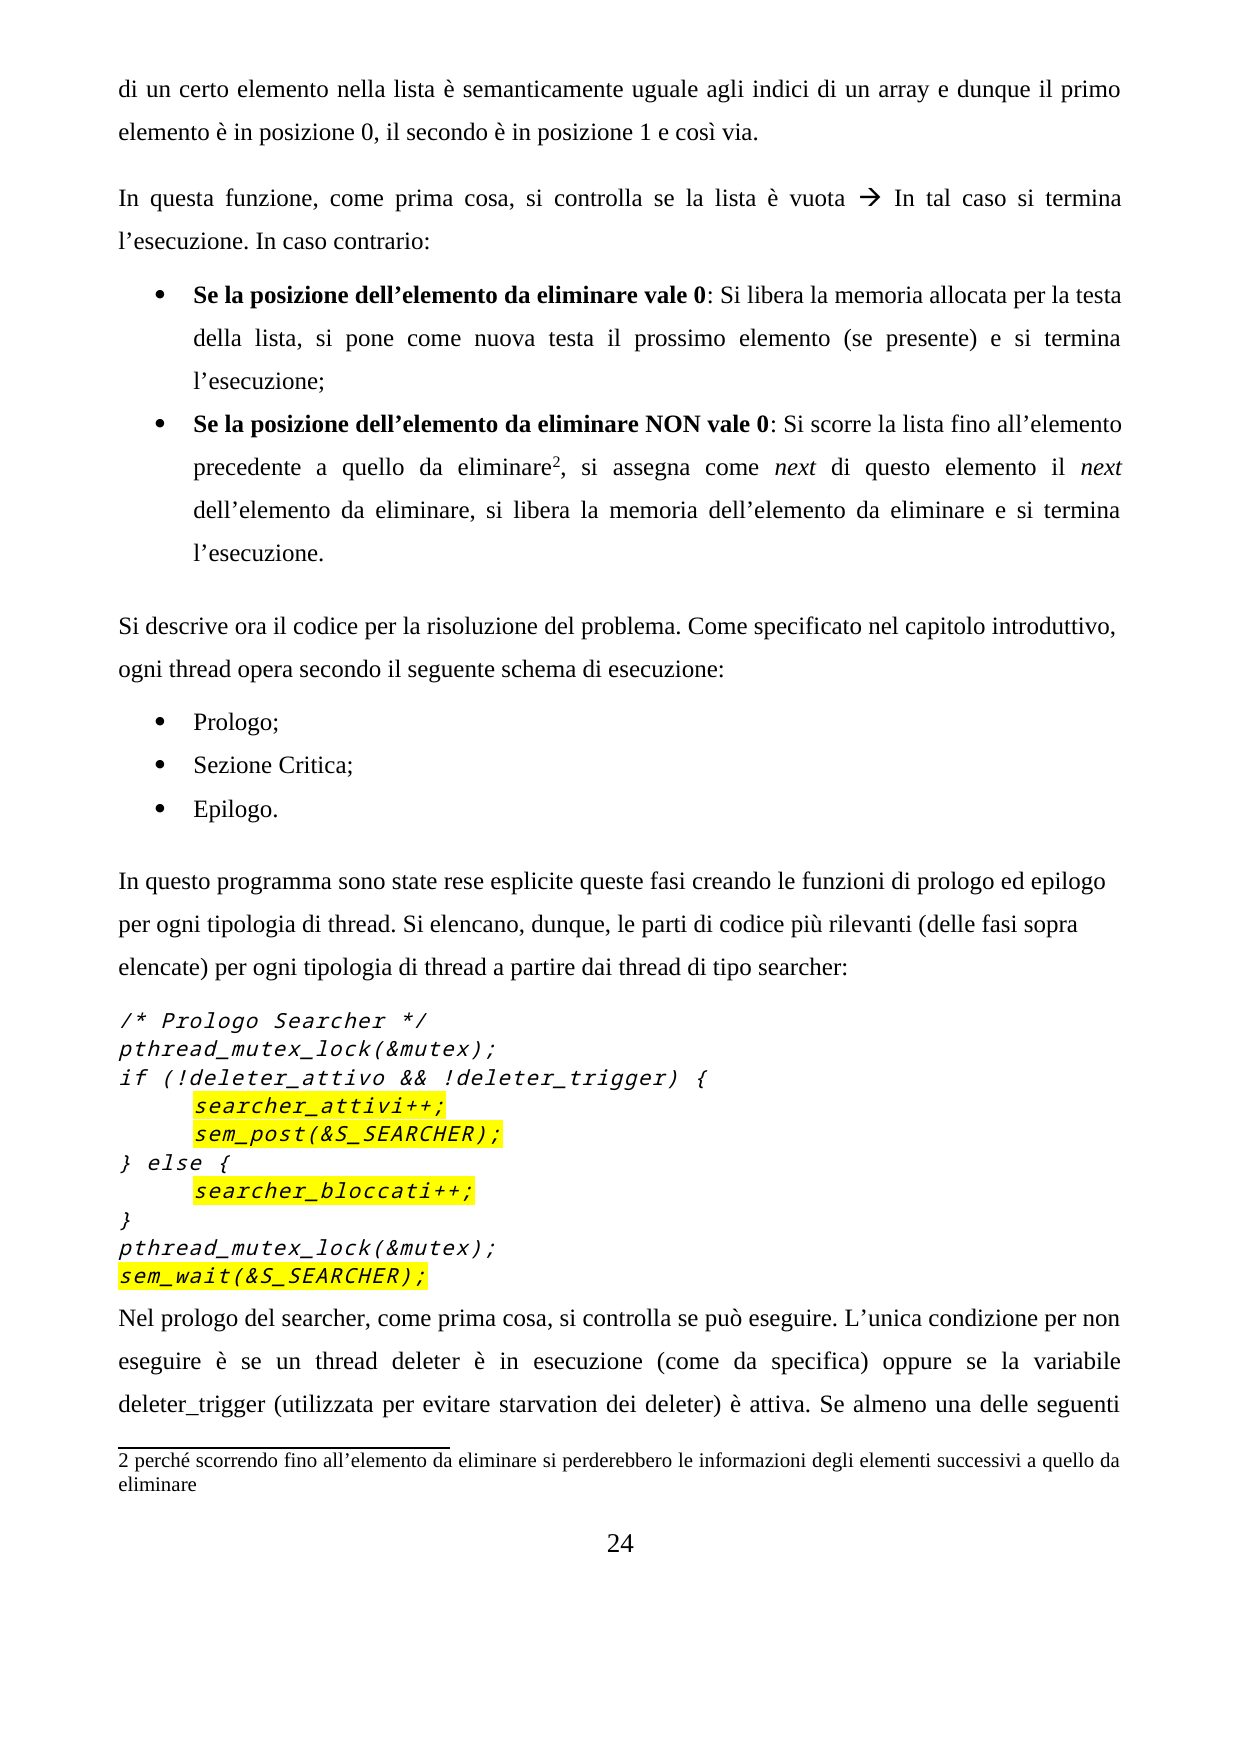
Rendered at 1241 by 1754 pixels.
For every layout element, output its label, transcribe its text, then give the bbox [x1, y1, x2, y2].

list Epilogo. [156, 794, 1122, 822]
text sem_wait(&S_SEARCHER); [118, 1262, 1122, 1290]
text Si descrive ora il codice per la risoluzione del problema. Come specificato nel capitolo introduttivo, ogni thread opera secondo il seguente schema di esecuzione: [118, 611, 1122, 683]
text searcher_bloccati++; [118, 1176, 1122, 1205]
text pthread_mutex_lock(&mutex); [118, 1233, 1122, 1262]
text di un certo elemento nella lista è semanticamente uguale agli indici di un array e dunque il primo elemento è in posizione 0, il secondo è in posizione 1 e così via. [118, 74, 1122, 146]
text sem_post(&S_SEARCHER); [118, 1119, 1122, 1148]
text searcher_attivi++; [118, 1091, 1122, 1119]
text } [118, 1205, 1122, 1233]
list perché scorrendo fino all’elemento da eliminare si perderebbero le informazioni degli elementi successivi a quello da eliminare [118, 1448, 1122, 1496]
text Nel prologo del searcher, come prima cosa, si controlla se può eseguire. L’unica condizione per non eseguire è se un thread deleter è in esecuzione (come da specifica) oppure se la variabile deleter_trigger (utilizzata per evitare starvation dei deleter) è attiva. Se almeno una delle seguenti [118, 1303, 1122, 1418]
list Sezione Critica; [156, 751, 1122, 779]
list Se la posizione dell’elemento da eliminare NON vale 0: Si scorre la lista fino all’elemento precedente a quello da eliminare, si assegna come next di questo elemento il next dell’elemento da eliminare, si libera la memoria dell’elemento da eliminare e si termina l’esecuzione. [156, 409, 1122, 567]
text pthread_mutex_lock(&mutex); [118, 1034, 1122, 1063]
list Se la posizione dell’elemento da eliminare vale 0: Si libera la memoria allocata per la testa della lista, si pone come nuova testa il prossimo elemento (se presente) e si termina l’esecuzione; [156, 280, 1122, 395]
text In questa funzione, come prima cosa, si controlla se la lista è vuota  In tal caso si termina l’esecuzione. In caso contrario: [118, 183, 1122, 255]
list Prologo; [156, 707, 1122, 736]
text if (!deleter_attivo && !deleter_trigger) { [118, 1063, 1122, 1091]
text /* Prologo Searcher */ [118, 1006, 1122, 1034]
text In questo programma sono state rese esplicite queste fasi creando le funzioni di prologo ed epilogo per ogni tipologia di thread. Si elencano, dunque, le parti di codice più rilevanti (delle fasi sopra elencate) per ogni tipologia di thread a partire dai thread di tipo searcher: [118, 866, 1122, 981]
text } else { [118, 1148, 1122, 1176]
